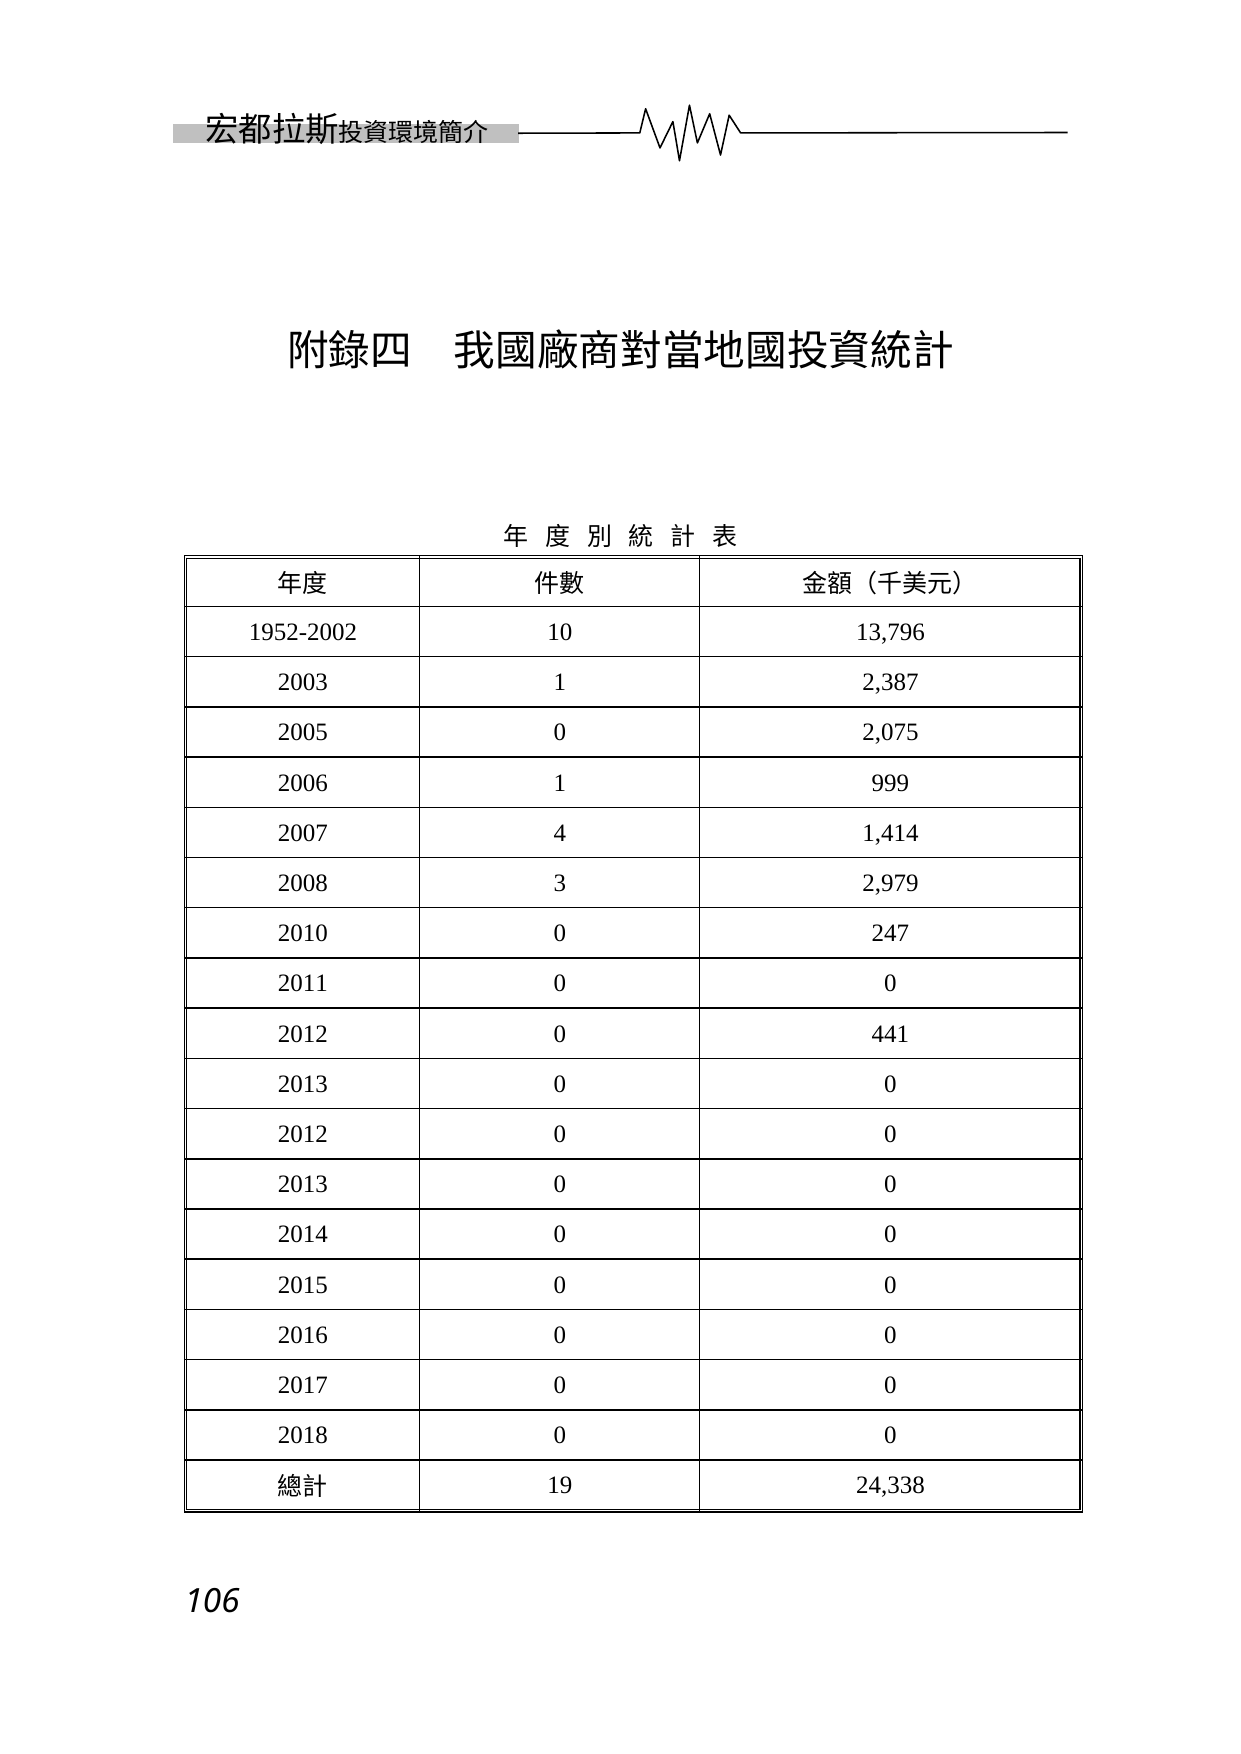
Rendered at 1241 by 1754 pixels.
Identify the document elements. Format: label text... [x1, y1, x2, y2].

table_cell 441 [700, 1009, 1079, 1057]
table_cell 0 [700, 1260, 1079, 1308]
table_cell 10 [420, 607, 699, 656]
table_cell 0 [420, 1210, 699, 1258]
table_cell 0 [420, 1109, 699, 1158]
table_cell 2012 [187, 1009, 419, 1057]
table_cell 4 [420, 808, 699, 857]
table_cell 19 [420, 1461, 699, 1509]
table_cell 3 [420, 858, 699, 907]
table_cell 0 [420, 1310, 699, 1359]
table_cell 0 [420, 1360, 699, 1409]
table_cell 總計 [187, 1461, 419, 1509]
table_cell 0 [420, 1009, 699, 1057]
table_cell 24,338 [700, 1461, 1079, 1509]
table_cell 0 [700, 1360, 1079, 1409]
table_cell 0 [420, 1411, 699, 1459]
table_cell 247 [700, 908, 1079, 957]
table_cell 2013 [187, 1160, 419, 1208]
table_cell 0 [420, 1160, 699, 1208]
table_cell 2,075 [700, 708, 1079, 756]
table_cell 2018 [187, 1411, 419, 1459]
table_cell 2005 [187, 708, 419, 756]
table_header 年度 [187, 559, 419, 606]
table_cell 0 [420, 1059, 699, 1108]
table_cell 999 [700, 758, 1079, 806]
table_cell 0 [420, 908, 699, 957]
table_cell 0 [420, 959, 699, 1007]
table_cell 0 [700, 1210, 1079, 1258]
table_cell 0 [700, 1109, 1079, 1158]
table_cell 2003 [187, 657, 419, 706]
text 附錄四 我國廠商對當地國投資統計 [183, 305, 1058, 368]
text 年度別統計表 [183, 493, 1058, 555]
table_cell 2006 [187, 758, 419, 806]
table_header 金額（千美元） [700, 559, 1079, 606]
table_cell 1 [420, 657, 699, 706]
table_cell 0 [420, 1260, 699, 1308]
table_cell 2013 [187, 1059, 419, 1108]
table_cell 2016 [187, 1310, 419, 1359]
table_cell 1,414 [700, 808, 1079, 857]
table_cell 2010 [187, 908, 419, 957]
table_cell 2015 [187, 1260, 419, 1308]
table_cell 2,387 [700, 657, 1079, 706]
table_cell 2,979 [700, 858, 1079, 907]
table_cell 2008 [187, 858, 419, 907]
table_cell 0 [700, 1310, 1079, 1359]
table_cell 1952-2002 [187, 607, 419, 656]
table_cell 2012 [187, 1109, 419, 1158]
table_header 件數 [420, 559, 699, 606]
table_cell 1 [420, 758, 699, 806]
table_cell 2017 [187, 1360, 419, 1409]
table_cell 0 [700, 1411, 1079, 1459]
table_cell 2007 [187, 808, 419, 857]
table_cell 2011 [187, 959, 419, 1007]
table_cell 0 [700, 1059, 1079, 1108]
table_cell 0 [700, 1160, 1079, 1208]
table_cell 2014 [187, 1210, 419, 1258]
table_cell 0 [700, 959, 1079, 1007]
table_cell 13,796 [700, 607, 1079, 656]
table_cell 0 [420, 708, 699, 756]
